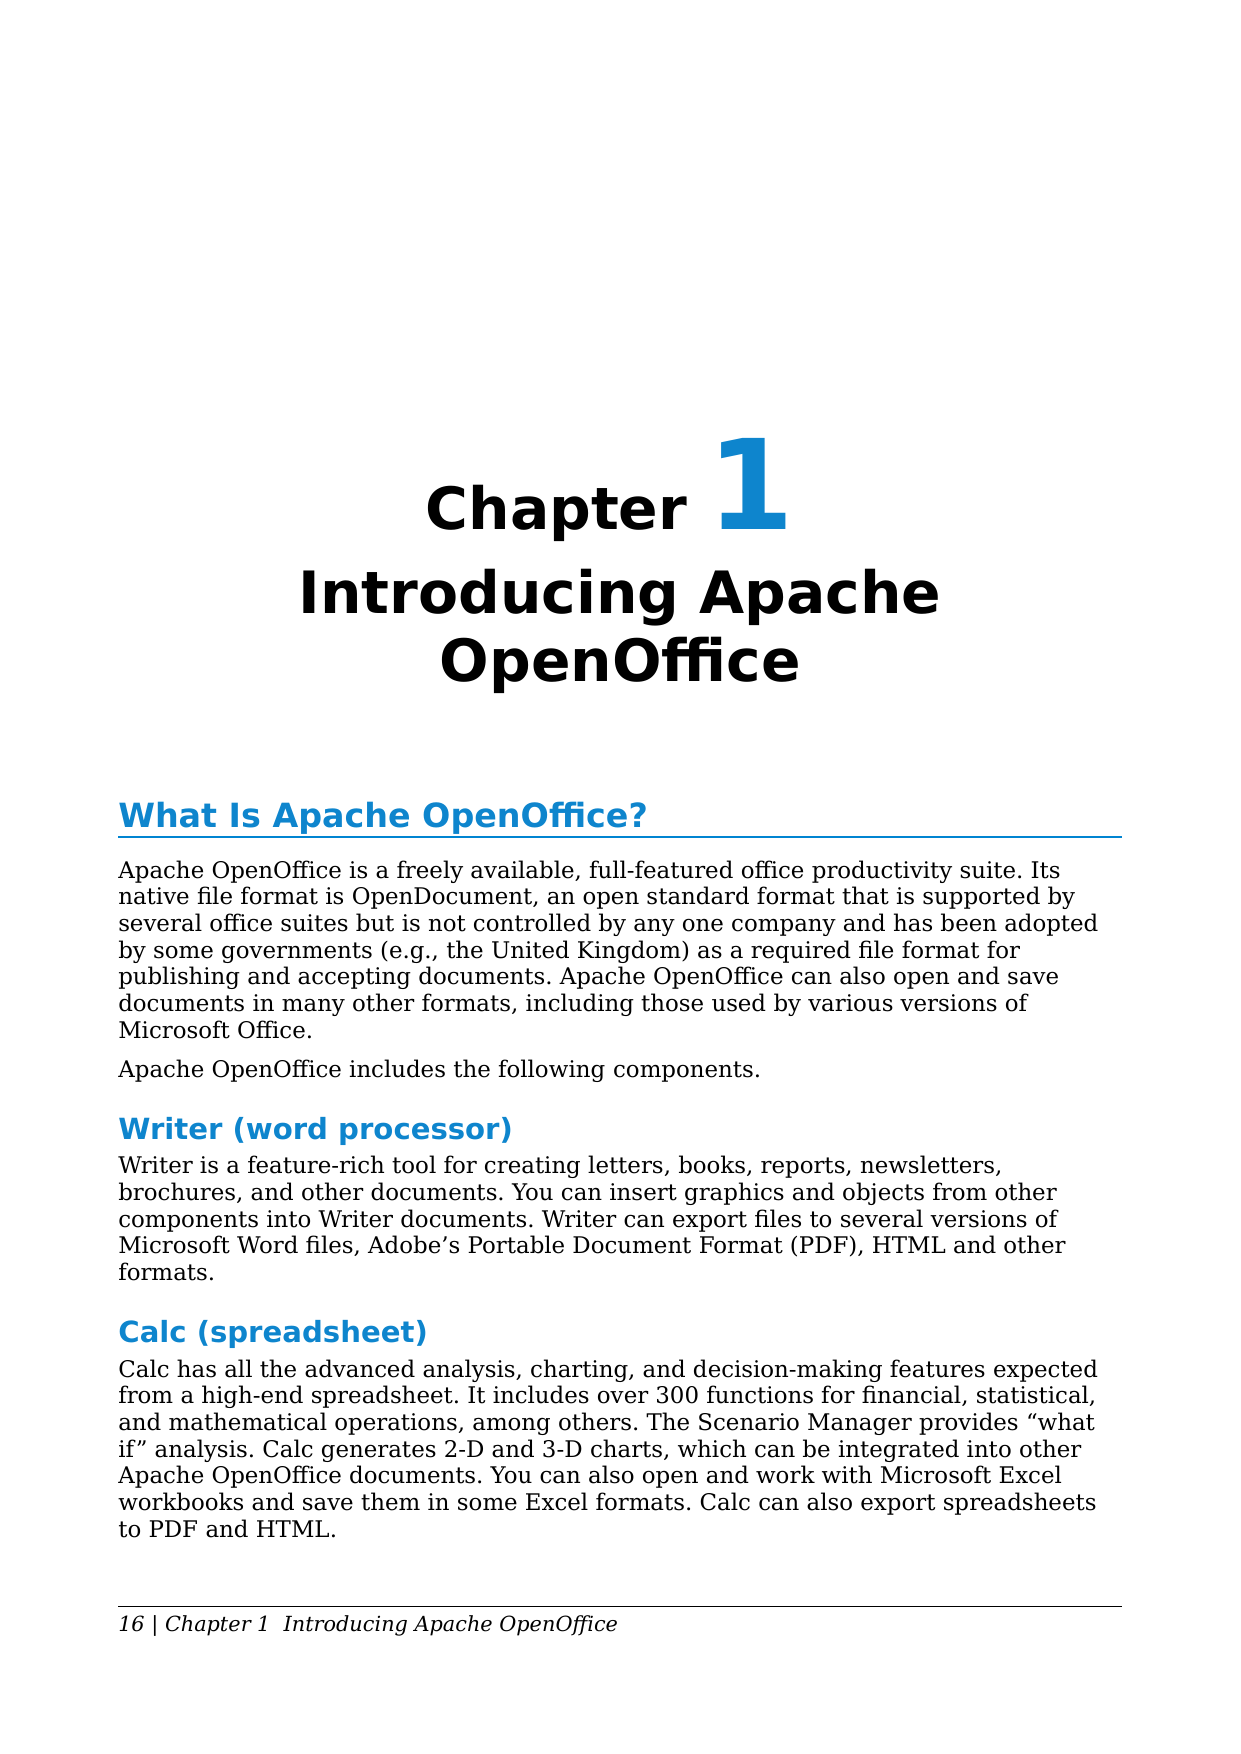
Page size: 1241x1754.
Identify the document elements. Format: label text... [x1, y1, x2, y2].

subtitle Chapter 1 Introducing Apache OpenOffice [118, 413, 1122, 695]
text Writer is a feature-rich tool for creating letters, books, reports, newsletters, brochures, and other documents. You can insert graphics and objects from other components into Writer documents. Writer can export files to several versions of Microsoft Word files, Adobe’s Portable Document Format (PDF), HTML and other formats. [118, 1153, 1122, 1286]
subtitle Writer (word processor) [118, 1112, 1122, 1146]
subtitle What Is Apache OpenOffice? [118, 797, 1122, 836]
subtitle Calc (spreadsheet) [118, 1316, 1122, 1349]
text Apache OpenOffice is a freely available, full-featured office productivity suite. Its native file format is OpenDocument, an open standard format that is supported by several office suites but is not controlled by any one company and has been adopted by some governments (e.g., the United Kingdom) as a required file format for publishing and accepting documents. Apache OpenOffice can also open and save documents in many other formats, including those used by various versions of Microsoft Office. [118, 857, 1122, 1043]
text Calc has all the advanced analysis, charting, and decision-making features expected from a high-end spreadsheet. It includes over 300 functions for financial, statistical, and mathematical operations, among others. The Scenario Manager provides “what if” analysis. Calc generates 2-D and 3-D charts, which can be integrated into other Apache OpenOffice documents. You can also open and work with Microsoft Excel workbooks and save them in some Excel formats. Calc can also export spreadsheets to PDF and HTML. [118, 1356, 1122, 1543]
text Apache OpenOffice includes the following components. [118, 1056, 1122, 1083]
